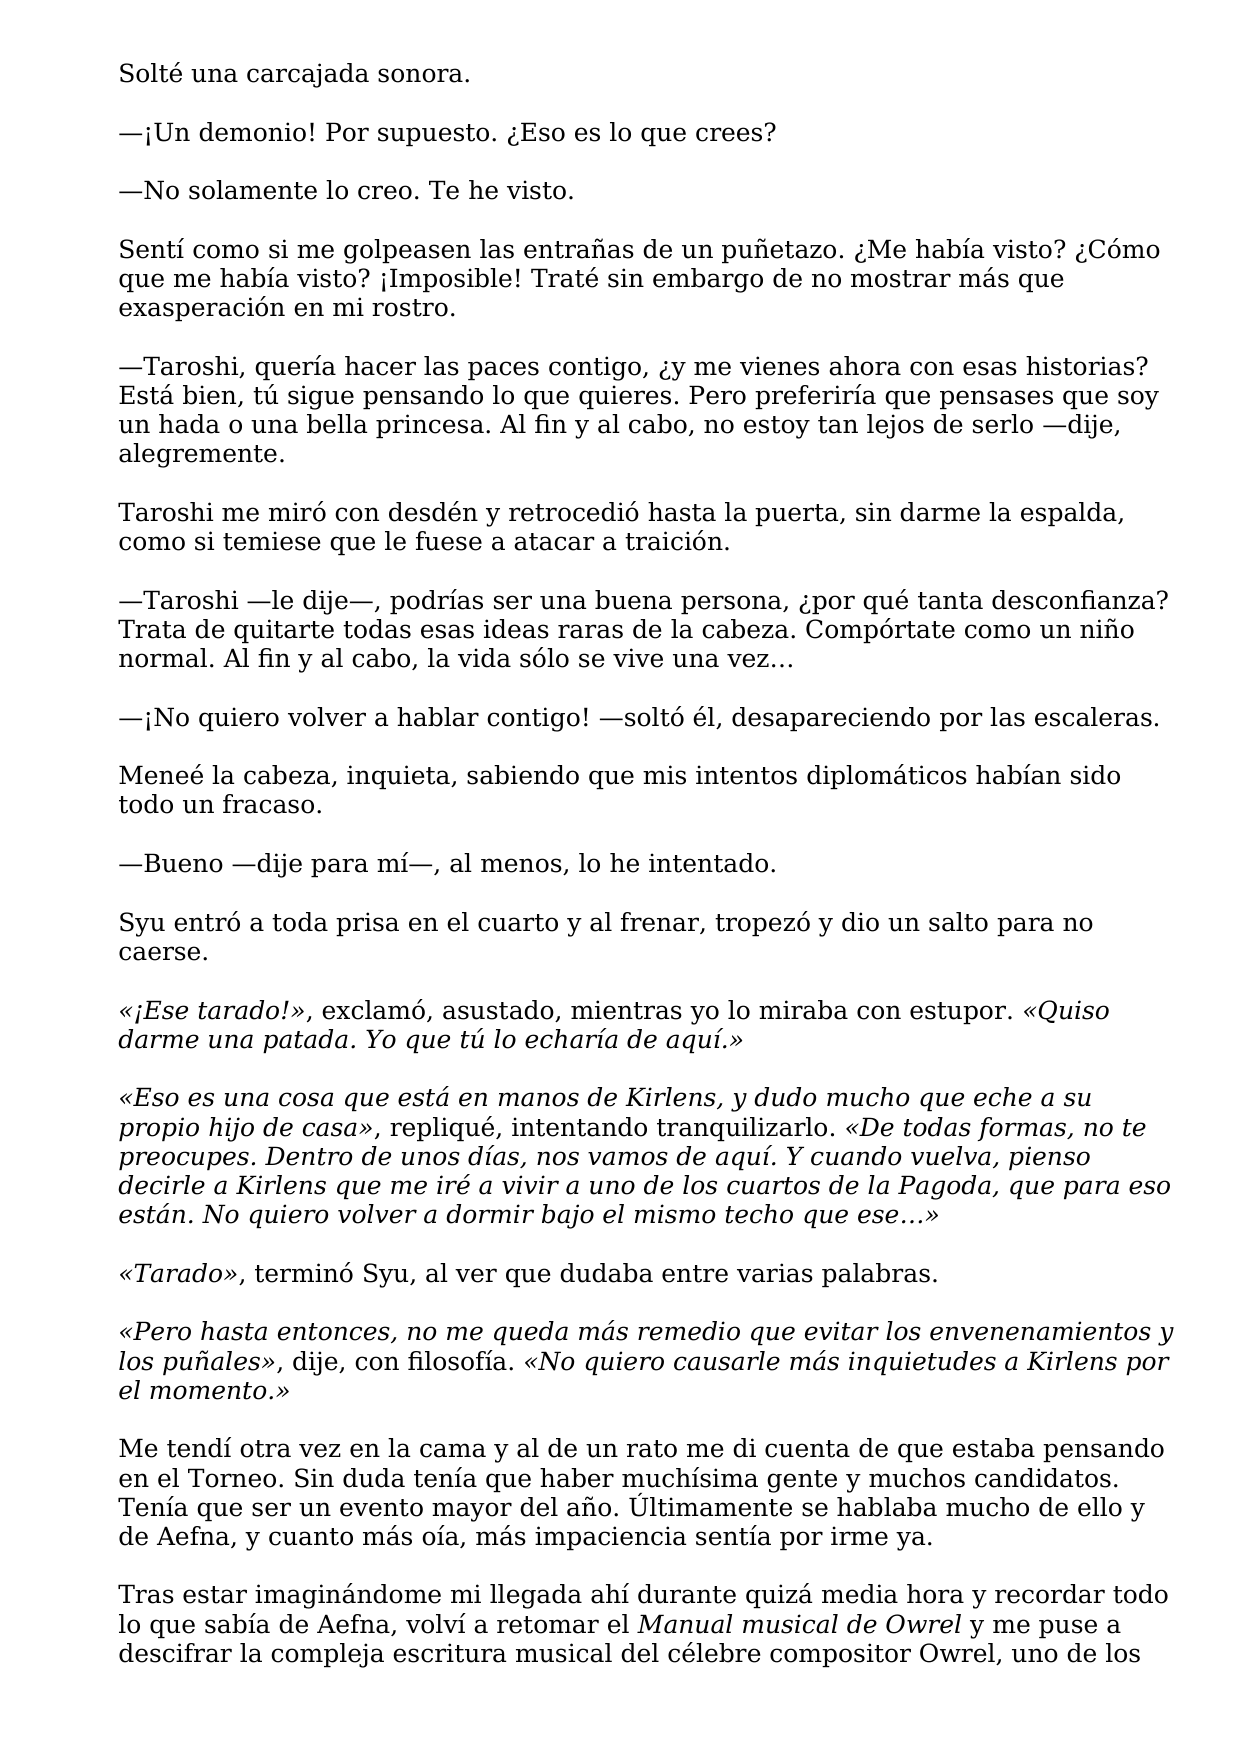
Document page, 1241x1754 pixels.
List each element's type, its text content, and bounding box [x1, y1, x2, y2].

text Tras estar imaginándome mi llegada ahí durante quizá media hora y recordar todo lo que sabía de Aefna, volví a retomar el Manual musical de Owrel y me puse a descifrar la compleja escritura musical del célebre compositor Owrel, uno de los [118, 1581, 1181, 1668]
text «Tarado», terminó Syu, al ver que dudaba entre varias palabras. [118, 1259, 1181, 1288]
text Me tendí otra vez en la cama y al de un rato me di cuenta de que estaba pensando en el Torneo. Sin duda tenía que haber muchísima gente y muchos candidatos. Tenía que ser un evento mayor del año. Últimamente se hablaba mucho de ello y de Aefna, y cuanto más oía, más impaciencia sentía por irme ya. [118, 1434, 1181, 1551]
text «Eso es una cosa que está en manos de Kirlens, y dudo mucho que eche a su propio hijo de casa», repliqué, intentando tranquilizarlo. «De todas formas, no te preocupes. Dentro de unos días, nos vamos de aquí. Y cuando vuelva, pienso decirle a Kirlens que me iré a vivir a uno de los cuartos de la Pagoda, que para eso están. No quiero volver a dormir bajo el mismo techo que ese…» [118, 1084, 1181, 1229]
text —Bueno —dije para mí—, al menos, lo he intentado. [118, 849, 1181, 878]
text —Taroshi, quería hacer las paces contigo, ¿y me vienes ahora con esas historias? Está bien, tú sigue pensando lo que quieres. Pero preferiría que pensases que soy un hada o una bella princesa. Al fin y al cabo, no estoy tan lejos de serlo —dije, alegremente. [118, 352, 1181, 469]
text —Taroshi —le dije—, podrías ser una buena persona, ¿por qué tanta desconfianza? Trata de quitarte todas esas ideas raras de la cabeza. Compórtate como un niño normal. Al fin y al cabo, la vida sólo se vive una vez… [118, 586, 1181, 673]
text Meneé la cabeza, inquieta, sabiendo que mis intentos diplomáticos habían sido todo un fracaso. [118, 762, 1181, 820]
text «Pero hasta entonces, no me queda más remedio que evitar los envenenamientos y los puñales», dije, con filosofía. «No quiero causarle más inquietudes a Kirlens por el momento.» [118, 1318, 1181, 1405]
text Syu entró a toda prisa en el cuarto y al frenar, tropezó y dio un salto para no caerse. [118, 908, 1181, 966]
text —¡No quiero volver a hablar contigo! —soltó él, desapareciendo por las escaleras. [118, 703, 1181, 732]
text —No solamente lo creo. Te he visto. [118, 176, 1181, 206]
text Sentí como si me golpeasen las entrañas de un puñetazo. ¿Me había visto? ¿Cómo que me había visto? ¡Imposible! Traté sin embargo de no mostrar más que exasperación en mi rostro. [118, 235, 1181, 322]
text —¡Un demonio! Por supuesto. ¿Eso es lo que crees? [118, 118, 1181, 147]
text Solté una carcajada sonora. [118, 59, 1181, 88]
text «¡Ese tarado!», exclamó, asustado, mientras yo lo miraba con estupor. «Quiso darme una patada. Yo que tú lo echaría de aquí.» [118, 996, 1181, 1054]
text Taroshi me miró con desdén y retrocedió hasta la puerta, sin darme la espalda, como si temiese que le fuese a atacar a traición. [118, 498, 1181, 556]
